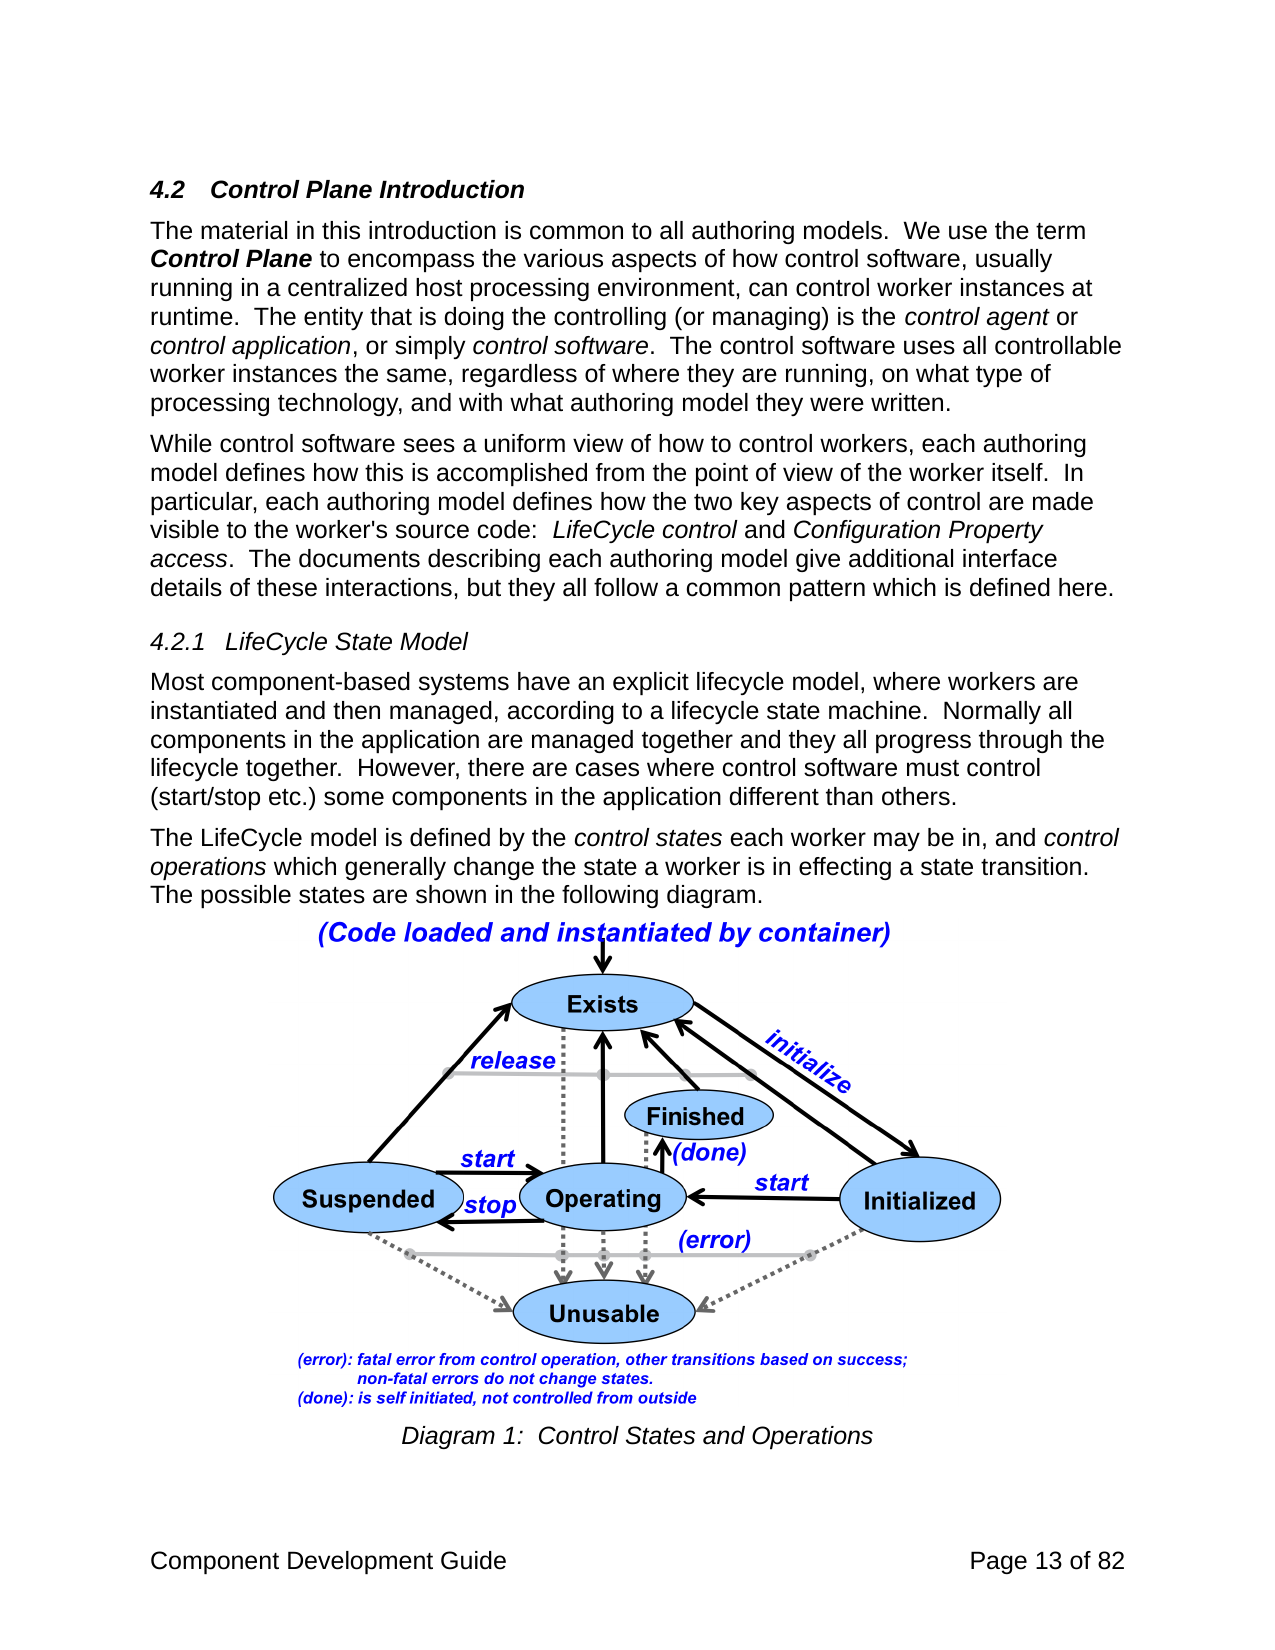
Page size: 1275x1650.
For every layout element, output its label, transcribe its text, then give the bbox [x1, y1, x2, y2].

text While control software sees a uniform view of how to control workers, each authoring model defines how this is accomplished from the point of view of the worker itself. In particular, each authoring model defines how the two key aspects of control are made visible to the worker's source code: LifeCycle control and Configuration Property access. The documents describing each authoring model give additional interface details of these interactions, but they all follow a common pattern which is defined here. [150, 429, 1125, 601]
picture [268, 918, 1007, 1407]
text Diagram 1: Control States and Operations [150, 1421, 1125, 1450]
text Most component-based systems have an explicit lifecycle model, where workers are instantiated and then managed, according to a lifecycle state machine. Normally all components in the application are managed together and they all progress through the lifecycle together. However, there are cases where control software must control (start/stop etc.) some components in the application different than others. [150, 667, 1125, 811]
subtitle LifeCycle State Model [150, 626, 1125, 655]
text The LifeCycle model is defined by the control states each worker may be in, and control operations which generally change the state a worker is in effecting a state transition. The possible states are shown in the following diagram. [150, 823, 1125, 909]
subtitle Control Plane Introduction [150, 175, 1125, 204]
text The material in this introduction is common to all authoring models. We use the term Control Plane to encompass the various aspects of how control software, usually running in a centralized host processing environment, can control worker instances at runtime. The entity that is doing the controlling (or managing) is the control agent or control application, or simply control software. The control software uses all controllable worker instances the same, regardless of where they are running, on what type of processing technology, and with what authoring model they were written. [150, 216, 1125, 417]
